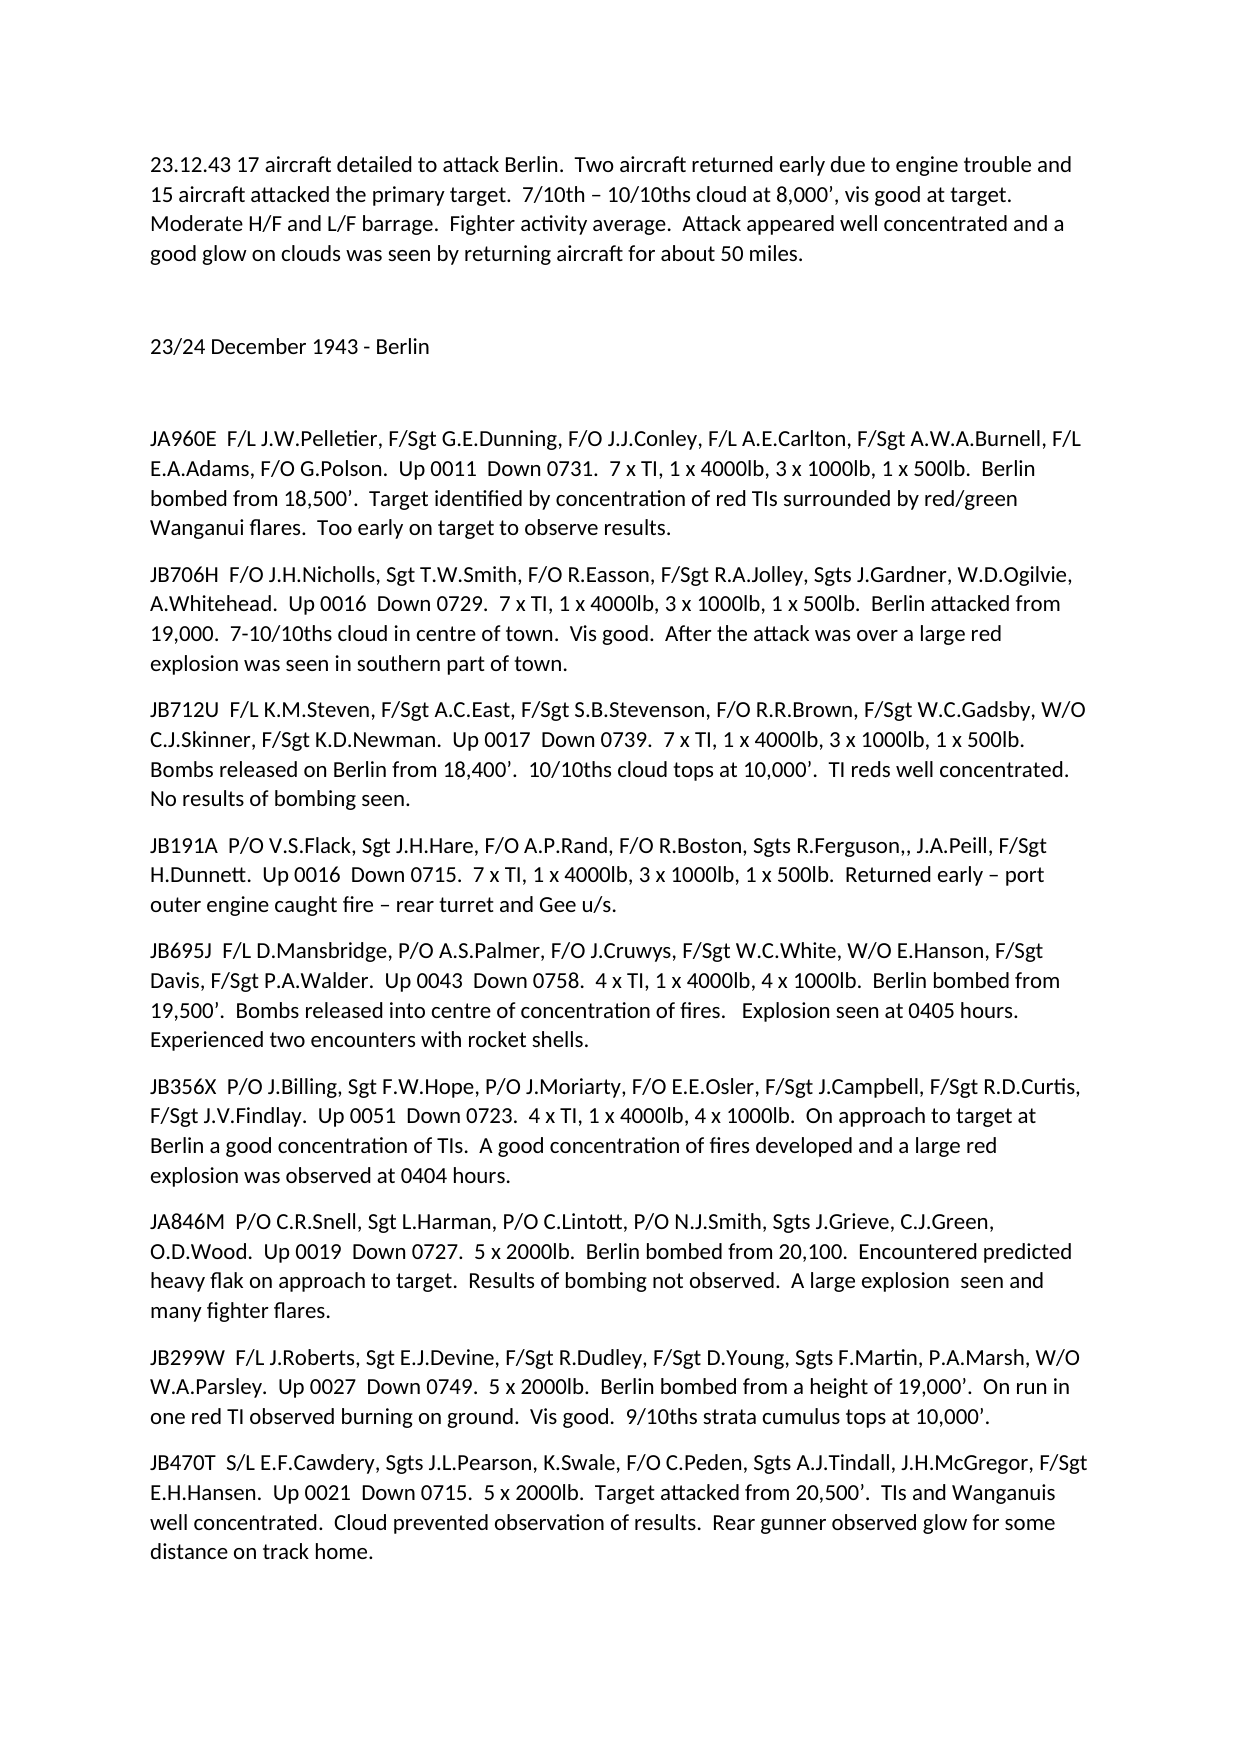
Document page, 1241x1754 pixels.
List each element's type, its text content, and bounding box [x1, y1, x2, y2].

text JA846M P/O C.R.Snell, Sgt L.Harman, P/O C.Lintott, P/O N.J.Smith, Sgts J.Grieve, C.J.Green, O.D.Wood. Up 0019 Down 0727. 5 x 2000lb. Berlin bombed from 20,100. Encountered predicted heavy flak on approach to target. Results of bombing not observed. A large explosion seen and many fighter flares. [150, 1207, 1090, 1324]
text JB712U F/L K.M.Steven, F/Sgt A.C.East, F/Sgt S.B.Stevenson, F/O R.R.Brown, F/Sgt W.C.Gadsby, W/O C.J.Skinner, F/Sgt K.D.Newman. Up 0017 Down 0739. 7 x TI, 1 x 4000lb, 3 x 1000lb, 1 x 500lb. Bombs released on Berlin from 18,400’. 10/10ths cloud tops at 10,000’. TI reds well concentrated. No results of bombing seen. [150, 695, 1090, 812]
text JB299W F/L J.Roberts, Sgt E.J.Devine, F/Sgt R.Dudley, F/Sgt D.Young, Sgts F.Martin, P.A.Marsh, W/O W.A.Parsley. Up 0027 Down 0749. 5 x 2000lb. Berlin bombed from a height of 19,000’. On run in one red TI observed burning on ground. Vis good. 9/10ths strata cumulus tops at 10,000’. [150, 1343, 1090, 1430]
text JB356X P/O J.Billing, Sgt F.W.Hope, P/O J.Moriarty, F/O E.E.Osler, F/Sgt J.Campbell, F/Sgt R.D.Curtis, F/Sgt J.V.Findlay. Up 0051 Down 0723. 4 x TI, 1 x 4000lb, 4 x 1000lb. On approach to target at Berlin a good concentration of TIs. A good concentration of fires developed and a large red explosion was observed at 0404 hours. [150, 1072, 1090, 1189]
text JB706H F/O J.H.Nicholls, Sgt T.W.Smith, F/O R.Easson, F/Sgt R.A.Jolley, Sgts J.Gardner, W.D.Ogilvie, A.Whitehead. Up 0016 Down 0729. 7 x TI, 1 x 4000lb, 3 x 1000lb, 1 x 500lb. Berlin attacked from 19,000. 7-10/10ths cloud in centre of town. Vis good. After the attack was over a large red explosion was seen in southern part of town. [150, 560, 1090, 677]
text 23/24 December 1943 - Berlin [150, 332, 1090, 360]
text JA960E F/L J.W.Pelletier, F/Sgt G.E.Dunning, F/O J.J.Conley, F/L A.E.Carlton, F/Sgt A.W.A.Burnell, F/L E.A.Adams, F/O G.Polson. Up 0011 Down 0731. 7 x TI, 1 x 4000lb, 3 x 1000lb, 1 x 500lb. Berlin bombed from 18,500’. Target identified by concentration of red TIs surrounded by red/green Wanganui flares. Too early on target to observe results. [150, 424, 1090, 542]
text JB191A P/O V.S.Flack, Sgt J.H.Hare, F/O A.P.Rand, F/O R.Boston, Sgts R.Ferguson,, J.A.Peill, F/Sgt H.Dunnett. Up 0016 Down 0715. 7 x TI, 1 x 4000lb, 3 x 1000lb, 1 x 500lb. Returned early – port outer engine caught fire – rear turret and Gee u/s. [150, 831, 1090, 918]
text 23.12.43 17 aircraft detailed to attack Berlin. Two aircraft returned early due to engine trouble and 15 aircraft attacked the primary target. 7/10th – 10/10ths cloud at 8,000’, vis good at target. Moderate H/F and L/F barrage. Fighter activity average. Attack appeared well concentrated and a good glow on clouds was seen by returning aircraft for about 50 miles. [150, 150, 1090, 267]
text JB695J F/L D.Mansbridge, P/O A.S.Palmer, F/O J.Cruwys, F/Sgt W.C.White, W/O E.Hanson, F/Sgt Davis, F/Sgt P.A.Walder. Up 0043 Down 0758. 4 x TI, 1 x 4000lb, 4 x 1000lb. Berlin bombed from 19,500’. Bombs released into centre of concentration of fires. Explosion seen at 0405 hours. Experienced two encounters with rocket shells. [150, 936, 1090, 1053]
text JB470T S/L E.F.Cawdery, Sgts J.L.Pearson, K.Swale, F/O C.Peden, Sgts A.J.Tindall, J.H.McGregor, F/Sgt E.H.Hansen. Up 0021 Down 0715. 5 x 2000lb. Target attacked from 20,500’. TIs and Wanganuis well concentrated. Cloud prevented observation of results. Rear gunner observed glow for some distance on track home. [150, 1448, 1090, 1566]
